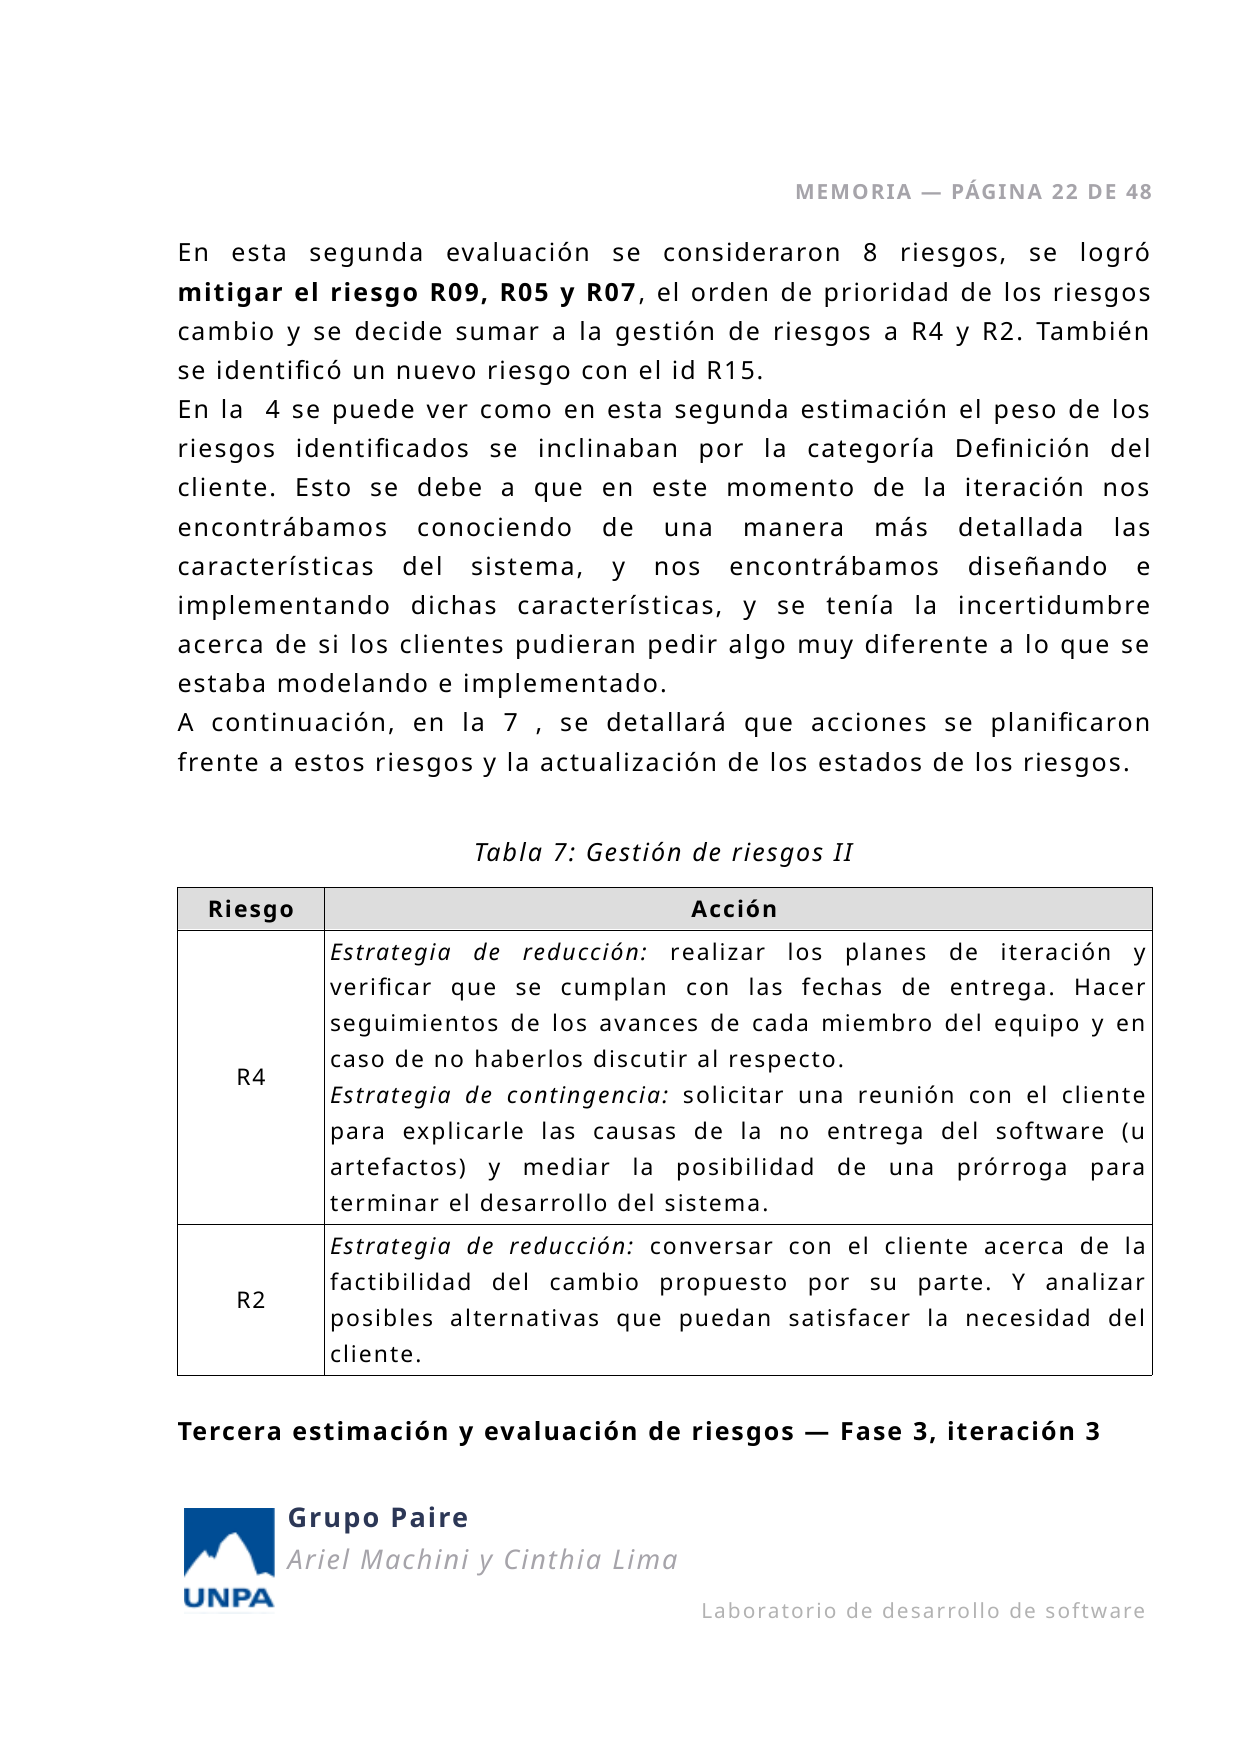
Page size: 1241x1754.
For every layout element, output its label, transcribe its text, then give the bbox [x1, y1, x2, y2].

text En la 4 se puede ver como en esta segunda estimación el peso de los riesgos identificados se inclinaban por la categoría Definición del cliente. Esto se debe a que en este momento de la iteración nos encontrábamos conociendo de una manera más detallada las características del sistema, y nos encontrábamos diseñando e implementando dichas características, y se tenía la incertidumbre acerca de si los clientes pudieran pedir algo muy diferente a lo que se estaba modelando e implementado. [177, 392, 1152, 700]
table_cell Estrategia de reducción: conversar con el cliente acerca de la factibilidad del cambio propuesto por su parte. Y analizar posibles alternativas que puedan satisfacer la necesidad del cliente. [325, 1225, 1152, 1374]
text Tercera estimación y evaluación de riesgos — Fase 3, iteración 3 [177, 1414, 1152, 1448]
text Tabla 7: Gestión de riesgos II [177, 835, 1152, 869]
text A continuación, en la 7 , se detallará que acciones se planificaron frente a estos riesgos y la actualización de los estados de los riesgos. [177, 705, 1152, 778]
table_header Riesgo [178, 888, 324, 929]
table_header Acción [325, 888, 1152, 929]
table_cell R2 [178, 1225, 324, 1374]
text En esta segunda evaluación se consideraron 8 riesgos, se logró mitigar el riesgo R09, R05 y R07, el orden de prioridad de los riesgos cambio y se decide sumar a la gestión de riesgos a R4 y R2. También se identificó un nuevo riesgo con el id R15. [177, 235, 1152, 387]
picture [184, 1508, 275, 1614]
table_cell R4 [178, 931, 324, 1224]
table_cell Estrategia de reducción: realizar los planes de iteración y verificar que se cumplan con las fechas de entrega. Hacer seguimientos de los avances de cada miembro del equipo y en caso de no haberlos discutir al respecto. Estrategia de contingencia: solicitar una reunión con el cliente para explicarle las causas de la no entrega del software (u artefactos) y mediar la posibilidad de una prórroga para terminar el desarrollo del sistema. [325, 931, 1152, 1224]
